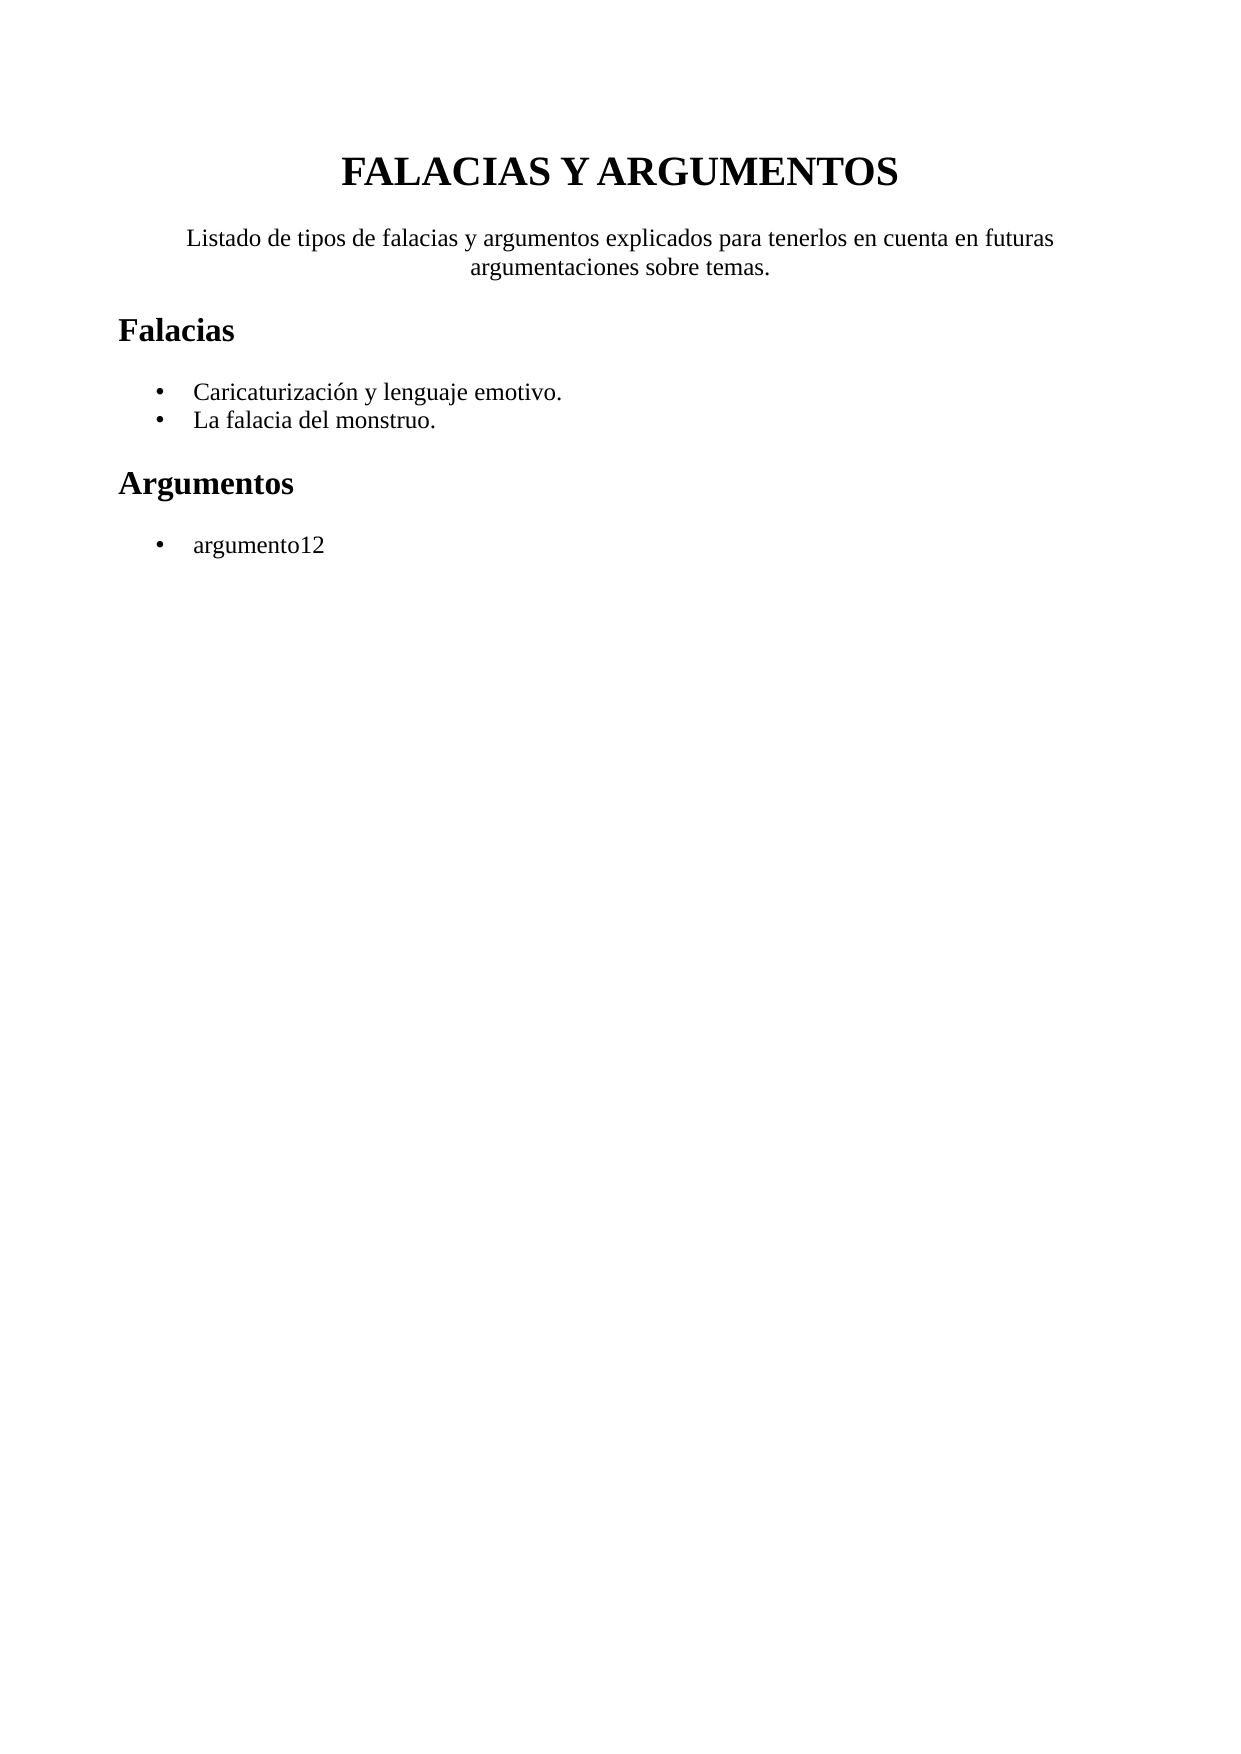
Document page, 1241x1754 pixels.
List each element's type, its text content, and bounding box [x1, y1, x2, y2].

text Listado de tipos de falacias y argumentos explicados para tenerlos en cuenta en futuras argumentaciones sobre temas. [118, 223, 1122, 281]
text FALACIAS Y ARGUMENTOS [118, 147, 1122, 195]
list Caricaturización y lenguaje emotivo. [156, 377, 1122, 406]
list La falacia del monstruo. [156, 406, 1122, 434]
list argumento12 [156, 530, 1122, 559]
text Falacias [118, 310, 1122, 348]
text Argumentos [118, 463, 1122, 501]
